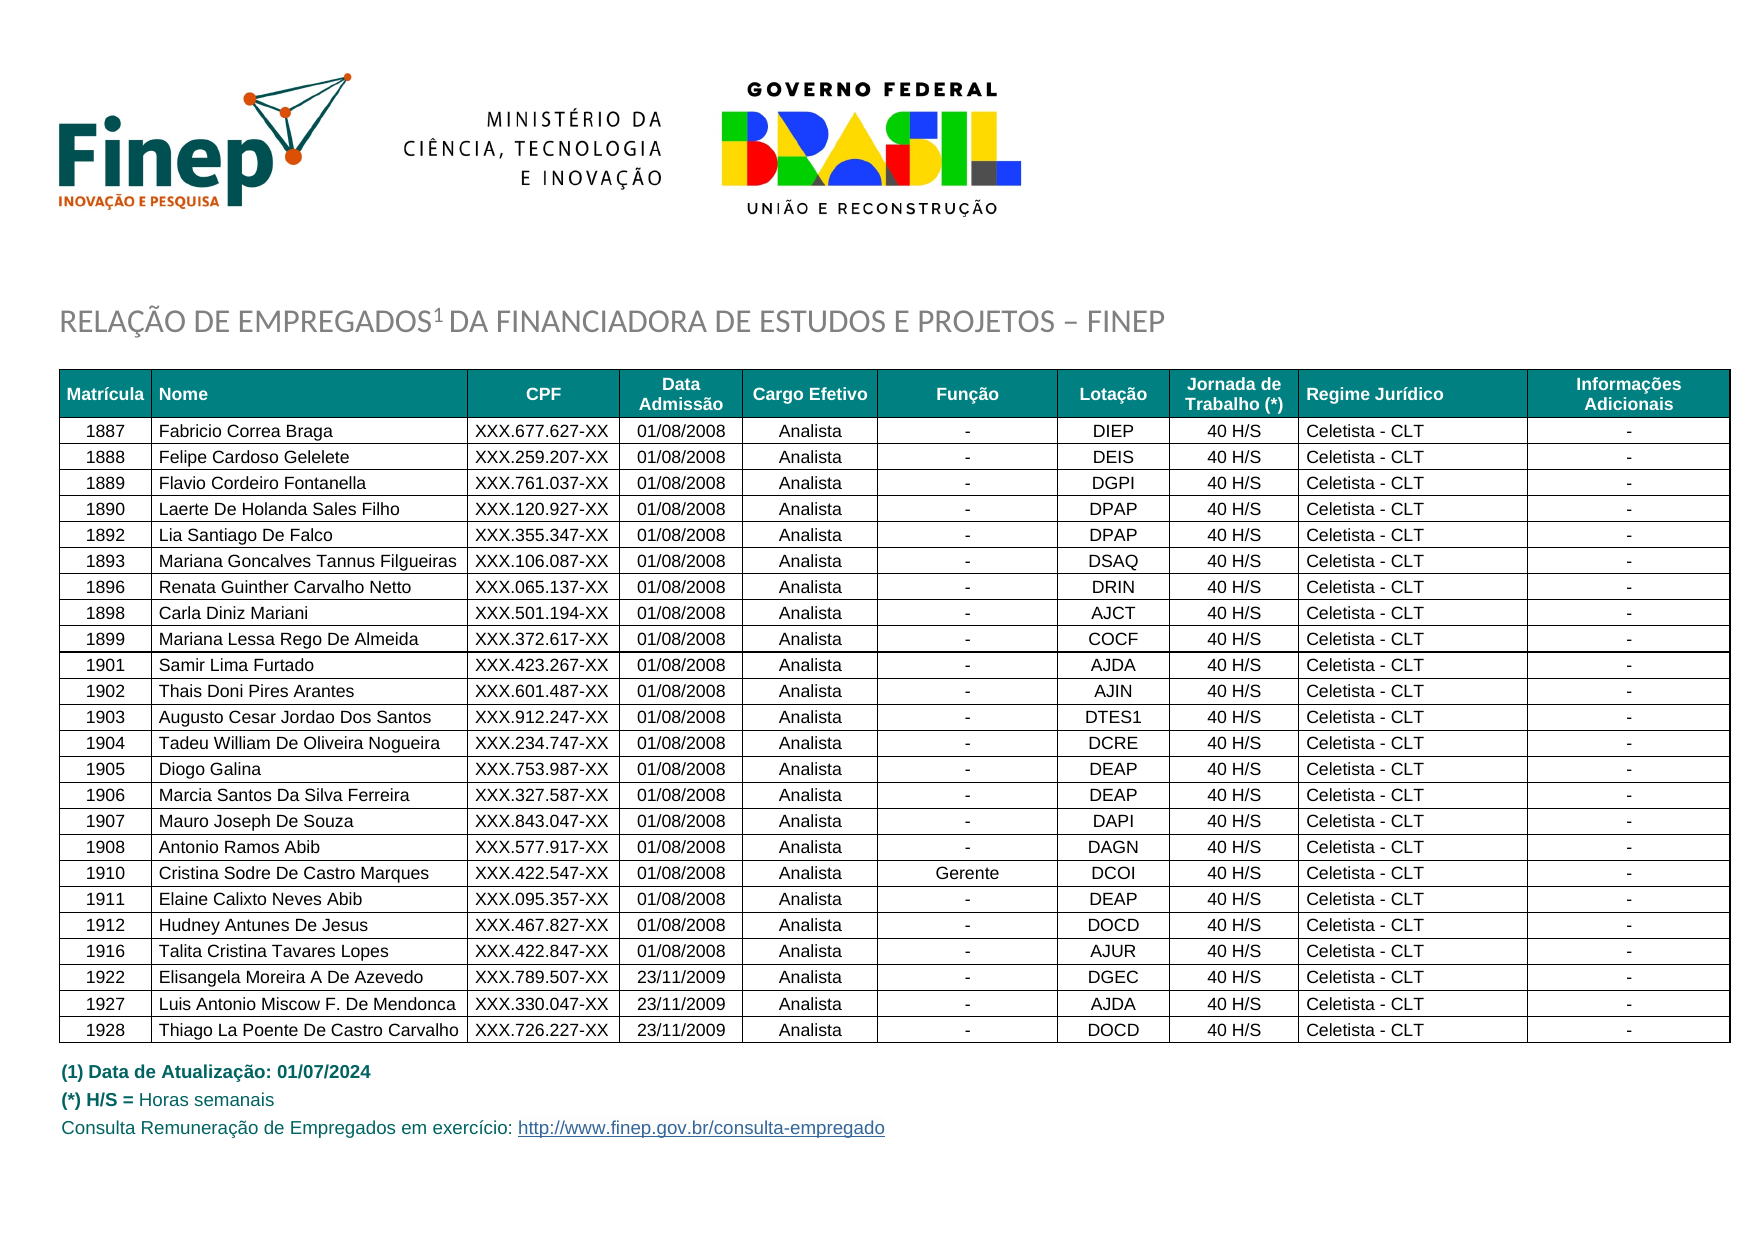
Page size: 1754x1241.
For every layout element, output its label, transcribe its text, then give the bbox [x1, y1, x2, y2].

table_cell - [878, 757, 1057, 782]
table_cell Diogo Galina [152, 757, 467, 782]
table_cell 01/08/2008 [620, 783, 742, 808]
table_cell Analista [743, 444, 877, 469]
table_cell 40 H/S [1170, 574, 1298, 599]
table_cell DEIS [1058, 444, 1169, 469]
table_cell DOCD [1058, 913, 1169, 938]
table_header Lotação [1058, 370, 1169, 417]
table_cell 40 H/S [1170, 679, 1298, 703]
table_cell DEAP [1058, 783, 1169, 808]
table_cell Analista [743, 809, 877, 834]
table_cell - [1528, 496, 1729, 521]
table_cell DIEP [1058, 418, 1169, 443]
table_cell Celetista - CLT [1299, 861, 1527, 886]
table_cell 1903 [60, 705, 151, 729]
table_cell 23/11/2009 [620, 965, 742, 990]
table_cell 1922 [60, 965, 151, 990]
table_cell - [1528, 444, 1729, 469]
table_cell Cristina Sodre De Castro Marques [152, 861, 467, 886]
table_cell Carla Diniz Mariani [152, 600, 467, 625]
table_cell 01/08/2008 [620, 887, 742, 912]
table_cell - [1528, 913, 1729, 938]
table_cell XXX.234.747-XX [468, 731, 619, 756]
table_cell Analista [743, 418, 877, 443]
table_cell - [878, 522, 1057, 547]
table_cell 40 H/S [1170, 600, 1298, 625]
table_cell Felipe Cardoso Gelelete [152, 444, 467, 469]
table_cell Celetista - CLT [1299, 809, 1527, 834]
table_cell DCOI [1058, 861, 1169, 886]
table_cell XXX.761.037-XX [468, 470, 619, 495]
table_cell Lia Santiago De Falco [152, 522, 467, 547]
table_header CPF [468, 370, 619, 417]
table_cell - [878, 470, 1057, 495]
table_cell 40 H/S [1170, 626, 1298, 651]
table_cell Celetista - CLT [1299, 653, 1527, 677]
table_cell - [878, 548, 1057, 573]
table_cell 40 H/S [1170, 444, 1298, 469]
table_header Cargo Efetivo [743, 370, 877, 417]
table_cell 01/08/2008 [620, 705, 742, 729]
table_cell Celetista - CLT [1299, 939, 1527, 964]
table_cell 01/08/2008 [620, 418, 742, 443]
table_cell Celetista - CLT [1299, 1017, 1527, 1042]
table_cell - [878, 939, 1057, 964]
table_cell 40 H/S [1170, 496, 1298, 521]
table_header Regime Jurídico [1299, 370, 1527, 417]
table_cell - [1528, 418, 1729, 443]
table_cell 40 H/S [1170, 470, 1298, 495]
table_cell XXX.753.987-XX [468, 757, 619, 782]
table_cell Analista [743, 783, 877, 808]
table_cell XXX.601.487-XX [468, 679, 619, 703]
table_cell XXX.467.827-XX [468, 913, 619, 938]
table_cell Celetista - CLT [1299, 444, 1527, 469]
table_cell 1906 [60, 783, 151, 808]
table_cell DPAP [1058, 496, 1169, 521]
table_cell - [878, 653, 1057, 677]
table_cell 40 H/S [1170, 783, 1298, 808]
table_cell DOCD [1058, 1017, 1169, 1042]
table_cell - [1528, 809, 1729, 834]
table_cell - [878, 809, 1057, 834]
table_cell XXX.726.227-XX [468, 1017, 619, 1042]
table_cell Talita Cristina Tavares Lopes [152, 939, 467, 964]
table_cell Mariana Lessa Rego De Almeida [152, 626, 467, 651]
table_cell XXX.259.207-XX [468, 444, 619, 469]
table_cell Mariana Goncalves Tannus Filgueiras [152, 548, 467, 573]
table_cell - [878, 887, 1057, 912]
table_cell COCF [1058, 626, 1169, 651]
table_cell 1887 [60, 418, 151, 443]
table_cell 1888 [60, 444, 151, 469]
table_cell DGEC [1058, 965, 1169, 990]
table_cell Analista [743, 939, 877, 964]
table_cell - [878, 626, 1057, 651]
table_cell 40 H/S [1170, 913, 1298, 938]
table_cell - [1528, 1017, 1729, 1042]
table_cell 01/08/2008 [620, 600, 742, 625]
table_cell - [878, 705, 1057, 729]
table_cell 1916 [60, 939, 151, 964]
table_cell 1908 [60, 835, 151, 860]
table_cell 23/11/2009 [620, 1017, 742, 1042]
table_cell Analista [743, 548, 877, 573]
table_cell - [878, 731, 1057, 756]
table_cell - [1528, 731, 1729, 756]
table_cell XXX.577.917-XX [468, 835, 619, 860]
table_cell Gerente [878, 861, 1057, 886]
table_cell 1912 [60, 913, 151, 938]
table_cell 01/08/2008 [620, 939, 742, 964]
table_cell - [878, 1017, 1057, 1042]
table_cell 23/11/2009 [620, 991, 742, 1016]
table_cell Analista [743, 705, 877, 729]
table_cell DCRE [1058, 731, 1169, 756]
table_cell 40 H/S [1170, 731, 1298, 756]
table_cell - [1528, 705, 1729, 729]
table_cell - [878, 913, 1057, 938]
table_cell 40 H/S [1170, 522, 1298, 547]
table_cell - [878, 965, 1057, 990]
table_cell XXX.501.194-XX [468, 600, 619, 625]
table_cell AJIN [1058, 679, 1169, 703]
table_cell 01/08/2008 [620, 679, 742, 703]
table_cell - [878, 574, 1057, 599]
table_cell XXX.677.627-XX [468, 418, 619, 443]
table_cell Celetista - CLT [1299, 600, 1527, 625]
table_cell Renata Guinther Carvalho Netto [152, 574, 467, 599]
table_cell 01/08/2008 [620, 861, 742, 886]
table_cell - [1528, 600, 1729, 625]
table_cell 40 H/S [1170, 991, 1298, 1016]
table_cell 01/08/2008 [620, 522, 742, 547]
table_cell Tadeu William De Oliveira Nogueira [152, 731, 467, 756]
table_cell Laerte De Holanda Sales Filho [152, 496, 467, 521]
table_cell 40 H/S [1170, 1017, 1298, 1042]
table_cell 1911 [60, 887, 151, 912]
table_cell Analista [743, 653, 877, 677]
table_cell Analista [743, 522, 877, 547]
table_cell Celetista - CLT [1299, 965, 1527, 990]
table_cell XXX.789.507-XX [468, 965, 619, 990]
table_cell DEAP [1058, 887, 1169, 912]
table_header Jornada de Trabalho (*) [1170, 370, 1298, 417]
table_cell - [878, 679, 1057, 703]
table_cell 1928 [60, 1017, 151, 1042]
table_cell 01/08/2008 [620, 574, 742, 599]
table_cell - [1528, 548, 1729, 573]
table_cell Celetista - CLT [1299, 731, 1527, 756]
table_cell - [1528, 783, 1729, 808]
table_cell 40 H/S [1170, 861, 1298, 886]
table_cell AJDA [1058, 653, 1169, 677]
table_cell - [1528, 522, 1729, 547]
table_cell 1910 [60, 861, 151, 886]
table_header Matrícula [60, 370, 151, 417]
table_cell Analista [743, 835, 877, 860]
table_cell 40 H/S [1170, 548, 1298, 573]
table_cell Celetista - CLT [1299, 496, 1527, 521]
table_cell 1889 [60, 470, 151, 495]
table_cell Analista [743, 679, 877, 703]
table_cell Analista [743, 991, 877, 1016]
table_header Informações Adicionais [1528, 370, 1729, 417]
table_cell DPAP [1058, 522, 1169, 547]
table_cell Analista [743, 600, 877, 625]
table_cell Mauro Joseph De Souza [152, 809, 467, 834]
table_cell 01/08/2008 [620, 470, 742, 495]
table_cell DAGN [1058, 835, 1169, 860]
table_cell Marcia Santos Da Silva Ferreira [152, 783, 467, 808]
table_cell 1896 [60, 574, 151, 599]
table_cell 1892 [60, 522, 151, 547]
table_cell Celetista - CLT [1299, 679, 1527, 703]
table_cell 1902 [60, 679, 151, 703]
table_cell 01/08/2008 [620, 757, 742, 782]
table_cell Fabricio Correa Braga [152, 418, 467, 443]
table_cell Antonio Ramos Abib [152, 835, 467, 860]
table_cell - [1528, 470, 1729, 495]
table_cell Analista [743, 470, 877, 495]
table_cell Analista [743, 887, 877, 912]
table_cell Luis Antonio Miscow F. De Mendonca [152, 991, 467, 1016]
table_cell - [878, 418, 1057, 443]
table_cell XXX.065.137-XX [468, 574, 619, 599]
table_cell Celetista - CLT [1299, 574, 1527, 599]
table_cell 01/08/2008 [620, 626, 742, 651]
table_cell - [1528, 965, 1729, 990]
table_cell Celetista - CLT [1299, 626, 1527, 651]
table_cell 1901 [60, 653, 151, 677]
table_cell DRIN [1058, 574, 1169, 599]
table_cell AJUR [1058, 939, 1169, 964]
table_cell 01/08/2008 [620, 835, 742, 860]
table_cell DTES1 [1058, 705, 1169, 729]
table_cell XXX.330.047-XX [468, 991, 619, 1016]
table_cell 01/08/2008 [620, 496, 742, 521]
table_cell Celetista - CLT [1299, 991, 1527, 1016]
table_cell - [1528, 835, 1729, 860]
table_cell XXX.372.617-XX [468, 626, 619, 651]
table_cell 01/08/2008 [620, 548, 742, 573]
table_cell - [1528, 939, 1729, 964]
table_cell 01/08/2008 [620, 653, 742, 677]
table_cell - [878, 783, 1057, 808]
table_cell XXX.106.087-XX [468, 548, 619, 573]
table_cell Flavio Cordeiro Fontanella [152, 470, 467, 495]
table_cell Analista [743, 626, 877, 651]
table_cell AJCT [1058, 600, 1169, 625]
table_cell 01/08/2008 [620, 809, 742, 834]
table_cell 1927 [60, 991, 151, 1016]
table_cell - [878, 496, 1057, 521]
table_cell 1905 [60, 757, 151, 782]
table_cell 1890 [60, 496, 151, 521]
table_cell - [878, 991, 1057, 1016]
table_cell 1904 [60, 731, 151, 756]
table_cell 01/08/2008 [620, 731, 742, 756]
table_cell 40 H/S [1170, 809, 1298, 834]
table_cell - [1528, 626, 1729, 651]
table_cell 40 H/S [1170, 965, 1298, 990]
table_cell Samir Lima Furtado [152, 653, 467, 677]
table_cell - [878, 444, 1057, 469]
table_cell - [1528, 887, 1729, 912]
table_cell Celetista - CLT [1299, 418, 1527, 443]
table_cell XXX.355.347-XX [468, 522, 619, 547]
table_cell 40 H/S [1170, 835, 1298, 860]
table_cell DGPI [1058, 470, 1169, 495]
table_cell Analista [743, 496, 877, 521]
table_cell 40 H/S [1170, 757, 1298, 782]
table_cell - [1528, 757, 1729, 782]
table_cell - [1528, 653, 1729, 677]
table_cell - [1528, 861, 1729, 886]
table_cell Thiago La Poente De Castro Carvalho [152, 1017, 467, 1042]
table_cell Analista [743, 757, 877, 782]
table_cell Elaine Calixto Neves Abib [152, 887, 467, 912]
table_cell Analista [743, 861, 877, 886]
table_cell 40 H/S [1170, 887, 1298, 912]
table_cell - [1528, 679, 1729, 703]
table_cell XXX.095.357-XX [468, 887, 619, 912]
table_cell Hudney Antunes De Jesus [152, 913, 467, 938]
table_cell - [1528, 991, 1729, 1016]
table_cell 1899 [60, 626, 151, 651]
table_cell Celetista - CLT [1299, 913, 1527, 938]
table_cell 1893 [60, 548, 151, 573]
table_cell DAPI [1058, 809, 1169, 834]
table_cell XXX.422.547-XX [468, 861, 619, 886]
table_cell XXX.327.587-XX [468, 783, 619, 808]
table_header Nome [152, 370, 467, 417]
table_cell 1907 [60, 809, 151, 834]
table_cell 40 H/S [1170, 418, 1298, 443]
table_cell XXX.912.247-XX [468, 705, 619, 729]
table_cell Analista [743, 574, 877, 599]
table_cell Celetista - CLT [1299, 835, 1527, 860]
table_cell Celetista - CLT [1299, 705, 1527, 729]
table_cell - [878, 835, 1057, 860]
table_cell XXX.843.047-XX [468, 809, 619, 834]
table_cell DEAP [1058, 757, 1169, 782]
table_cell Celetista - CLT [1299, 548, 1527, 573]
table_cell 40 H/S [1170, 653, 1298, 677]
table_header Função [878, 370, 1057, 417]
table_header Data Admissão [620, 370, 742, 417]
table_cell - [878, 600, 1057, 625]
table_cell Analista [743, 913, 877, 938]
table_cell Celetista - CLT [1299, 783, 1527, 808]
table_cell 01/08/2008 [620, 444, 742, 469]
table_cell Analista [743, 965, 877, 990]
table_cell - [1528, 574, 1729, 599]
table_cell 40 H/S [1170, 939, 1298, 964]
table_cell Elisangela Moreira A De Azevedo [152, 965, 467, 990]
table_cell Augusto Cesar Jordao Dos Santos [152, 705, 467, 729]
table_cell Celetista - CLT [1299, 757, 1527, 782]
table_cell 1898 [60, 600, 151, 625]
table_cell XXX.423.267-XX [468, 653, 619, 677]
table_cell Celetista - CLT [1299, 522, 1527, 547]
table_cell Thais Doni Pires Arantes [152, 679, 467, 703]
table_cell Celetista - CLT [1299, 470, 1527, 495]
table_cell DSAQ [1058, 548, 1169, 573]
table_cell Analista [743, 731, 877, 756]
table_cell 40 H/S [1170, 705, 1298, 729]
table_cell XXX.120.927-XX [468, 496, 619, 521]
table_cell AJDA [1058, 991, 1169, 1016]
table_cell Celetista - CLT [1299, 887, 1527, 912]
table_cell 01/08/2008 [620, 913, 742, 938]
table_cell Analista [743, 1017, 877, 1042]
table_cell XXX.422.847-XX [468, 939, 619, 964]
